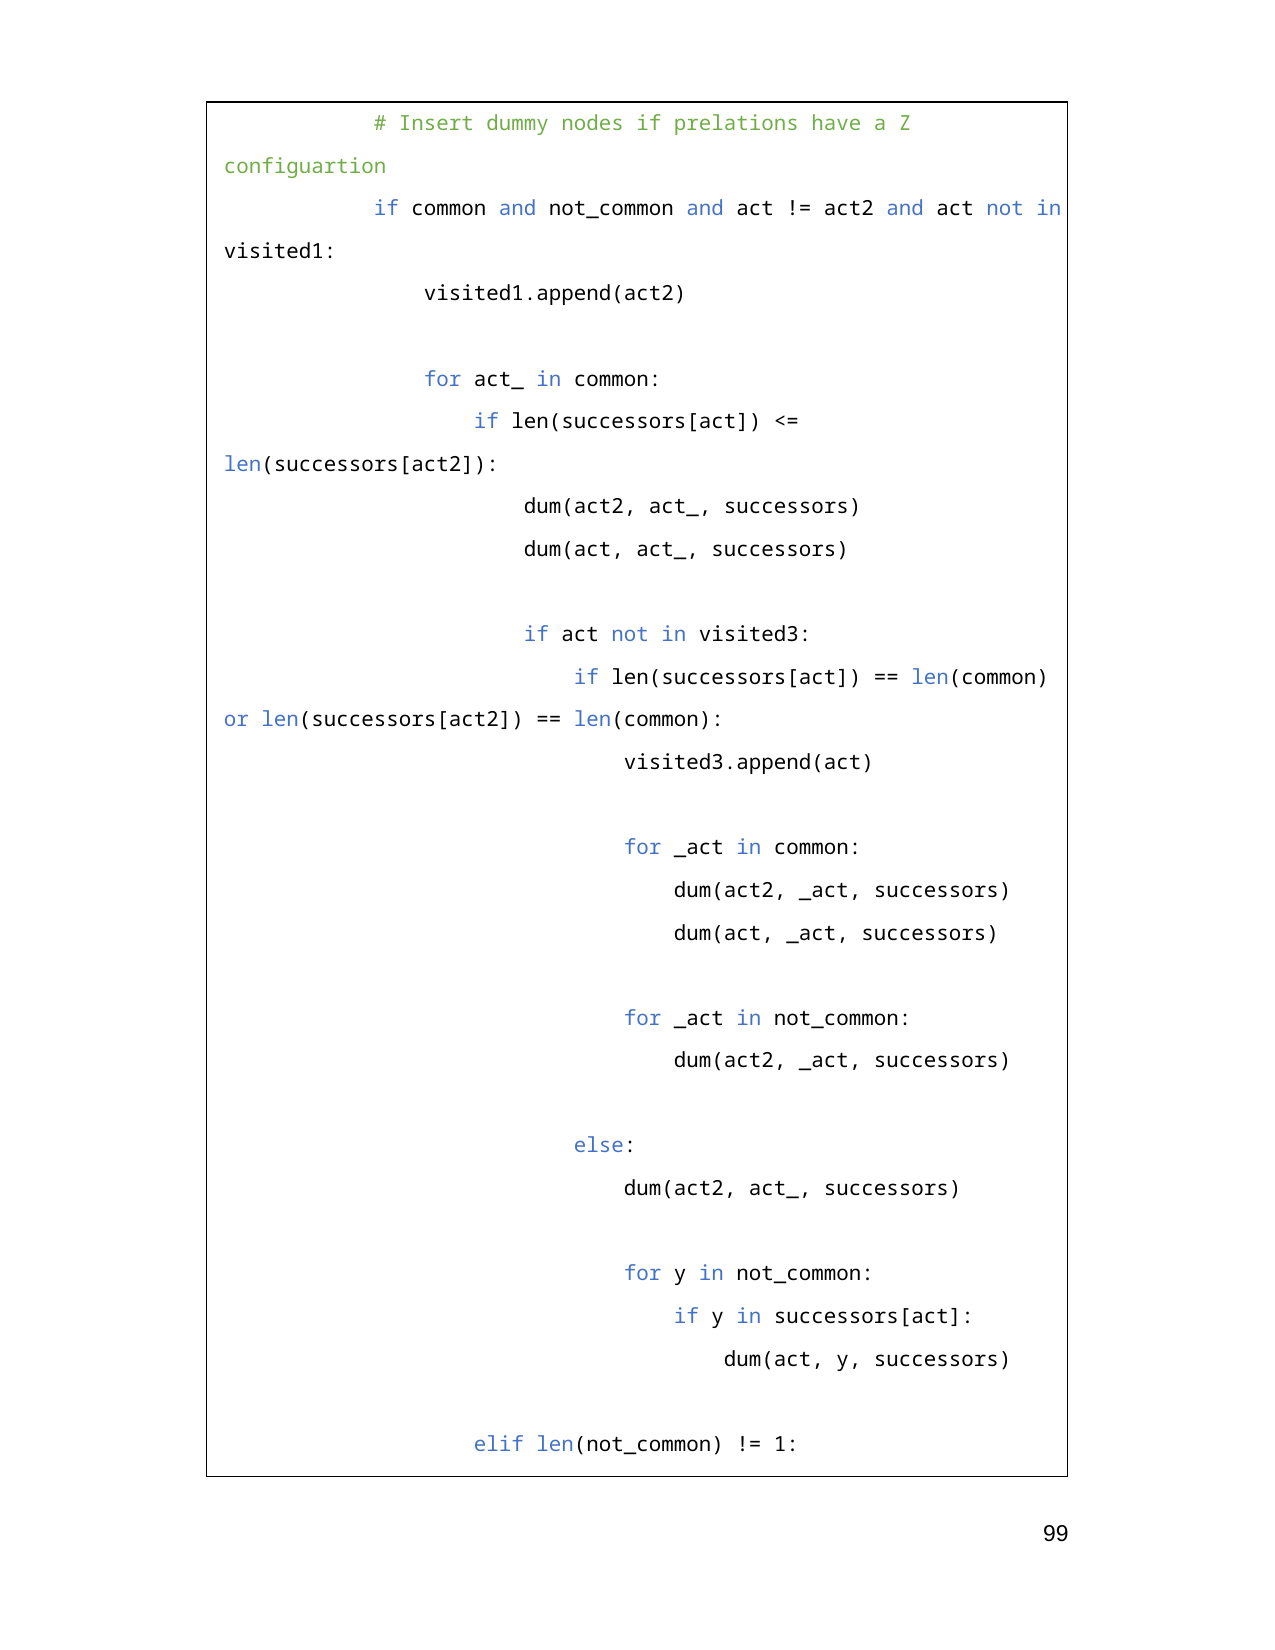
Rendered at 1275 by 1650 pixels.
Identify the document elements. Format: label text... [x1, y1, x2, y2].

table_header # Insert dummy nodes if prelations have a Z configuartion if common and not_common and act != act2 and act not in visited1: visited1.append(act2) for act_ in common: if len(successors[act]) <= len(successors[act2]): dum(act2, act_, successors) dum(act, act_, successors) if act not in visited3: if len(successors[act]) == len(common) or len(successors[act2]) == len(common): visited3.append(act) for _act in common: dum(act2, _act, successors) dum(act, _act, successors) for _act in not_common: dum(act2, _act, successors) else: dum(act2, act_, successors) for y in not_common: if y in successors[act]: dum(act, y, successors) elif len(not_common) != 1: [218, 103, 1067, 1476]
table_header [207, 103, 218, 1476]
